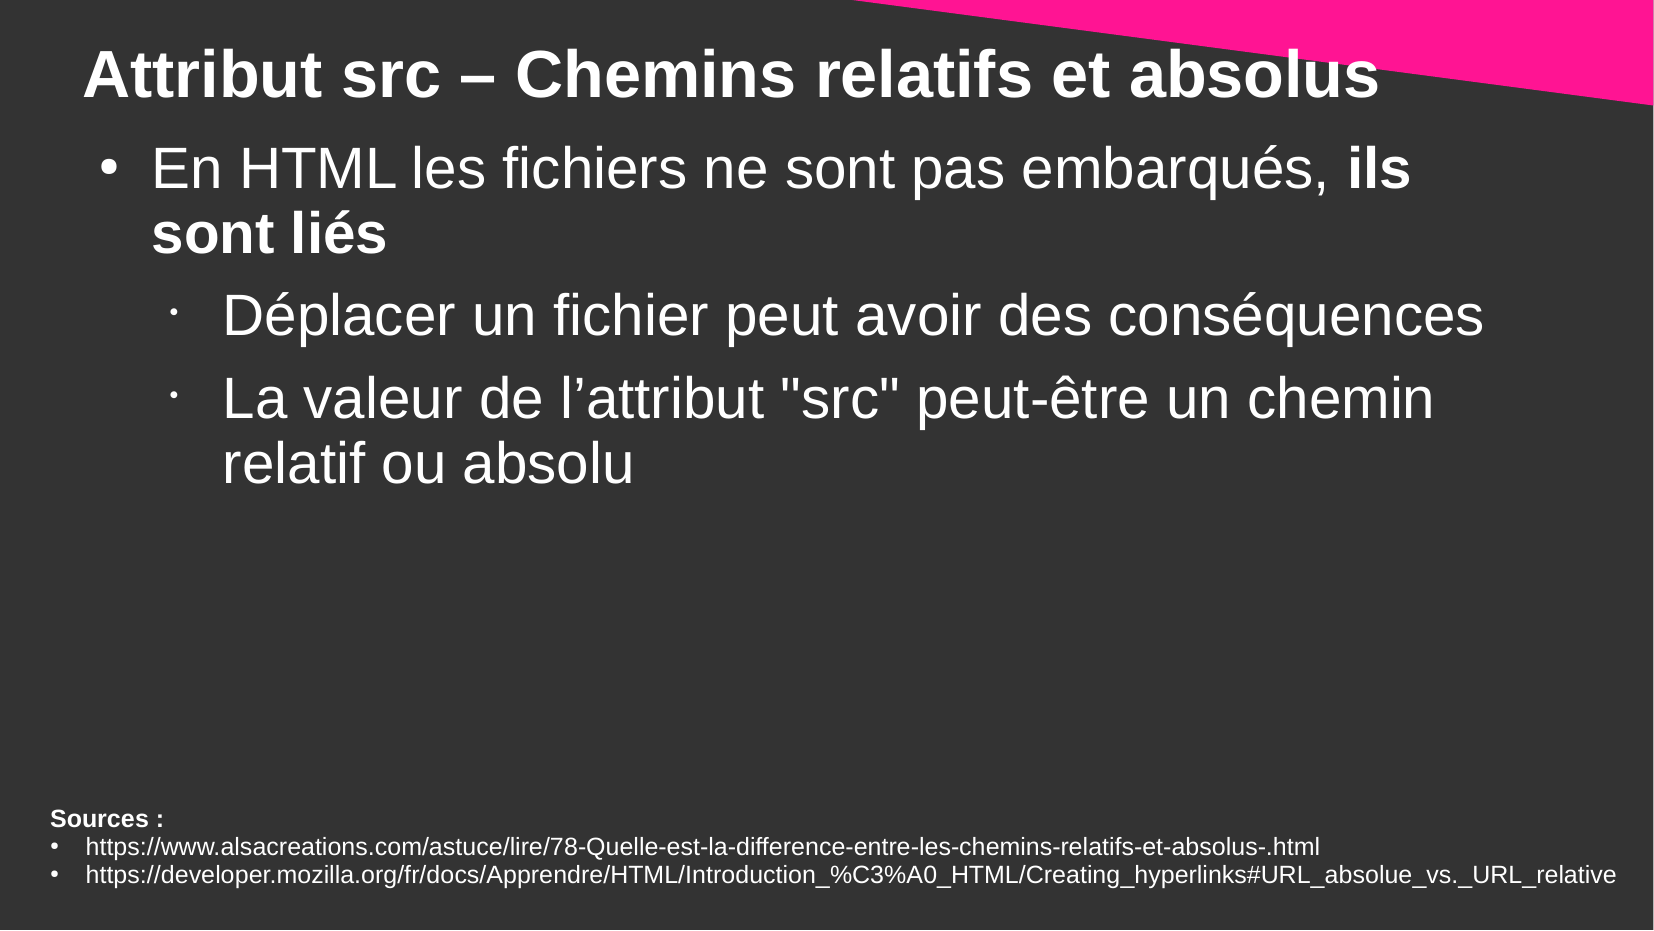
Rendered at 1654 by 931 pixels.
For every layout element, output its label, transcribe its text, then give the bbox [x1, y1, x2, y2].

list En HTML les fichiers ne sont pas embarqués, ils sont liés Déplacer un fichier peut avoir des conséquences La valeur de l’attribut "src" peut-être un chemin relatif ou absolu [80, 135, 1546, 745]
text_box [852, 0, 1654, 106]
text_box Sources : https://www.alsacreations.com/astuce/lire/78-Quelle-est-la-difference-entre-les-chemins-relatifs-et-absolus-.html https://developer.mozilla.org/fr/docs/Apprendre/HTML/Introduction_%C3%A0_HTML/Creating_hyperlinks#URL_absolue_vs._URL_relative [35, 797, 1654, 931]
title Attribut src – Chemins relatifs et absolus [82, 37, 1571, 122]
